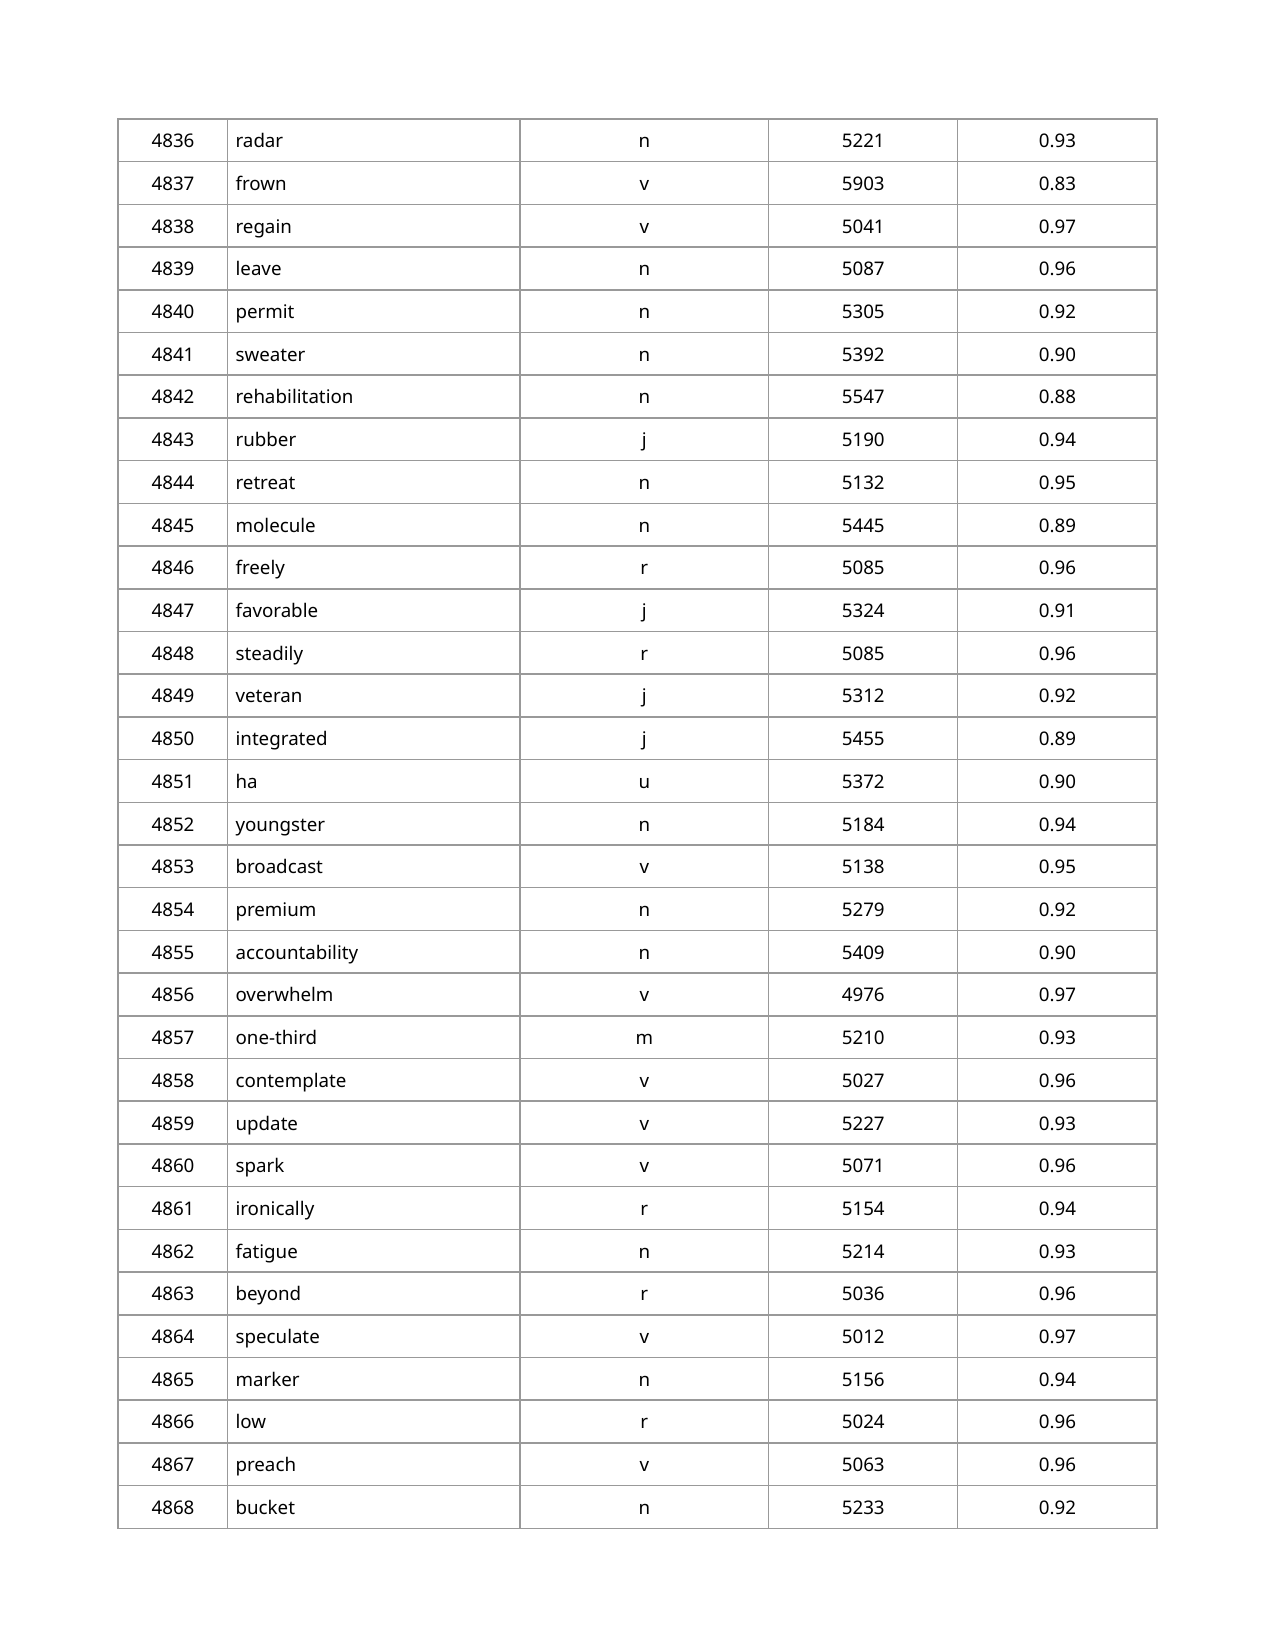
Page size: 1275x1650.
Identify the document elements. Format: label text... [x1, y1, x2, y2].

table_cell n [521, 888, 768, 929]
table_cell 5233 [769, 1486, 957, 1527]
table_cell n [521, 291, 768, 332]
table_cell favorable [228, 590, 519, 631]
table_cell 5221 [769, 120, 957, 161]
table_cell 0.93 [958, 1017, 1156, 1058]
table_cell permit [228, 291, 519, 332]
table_cell v [521, 1145, 768, 1186]
table_cell 5455 [769, 718, 957, 759]
table_cell 4845 [119, 504, 227, 545]
table_cell n [521, 504, 768, 545]
table_cell rubber [228, 419, 519, 460]
table_cell 4857 [119, 1017, 227, 1058]
table_cell 4864 [119, 1316, 227, 1357]
table_cell 4852 [119, 803, 227, 844]
table_cell 5071 [769, 1145, 957, 1186]
table_cell 4866 [119, 1401, 227, 1442]
table_cell 5903 [769, 162, 957, 203]
table_cell 5138 [769, 846, 957, 887]
table_cell retreat [228, 461, 519, 502]
table_cell beyond [228, 1273, 519, 1314]
table_cell n [521, 120, 768, 161]
table_cell 0.96 [958, 547, 1156, 588]
table_cell n [521, 1358, 768, 1399]
table_cell j [521, 718, 768, 759]
table_cell n [521, 461, 768, 502]
table_cell contemplate [228, 1059, 519, 1100]
table_cell freely [228, 547, 519, 588]
table_cell v [521, 1444, 768, 1485]
table_cell 4836 [119, 120, 227, 161]
table_cell j [521, 590, 768, 631]
table_cell ironically [228, 1187, 519, 1228]
table_cell 0.92 [958, 675, 1156, 716]
table_cell r [521, 547, 768, 588]
table_cell 4856 [119, 974, 227, 1015]
table_cell speculate [228, 1316, 519, 1357]
table_cell 0.94 [958, 1187, 1156, 1228]
table_cell 4850 [119, 718, 227, 759]
table_cell 5041 [769, 205, 957, 246]
table_cell 0.94 [958, 1358, 1156, 1399]
table_cell spark [228, 1145, 519, 1186]
table_cell 5324 [769, 590, 957, 631]
table_cell 0.95 [958, 461, 1156, 502]
table_cell 0.94 [958, 419, 1156, 460]
table_cell n [521, 1230, 768, 1271]
table_cell n [521, 803, 768, 844]
table_cell 0.90 [958, 760, 1156, 801]
table_cell 0.96 [958, 1059, 1156, 1100]
table_cell premium [228, 888, 519, 929]
table_cell 0.97 [958, 1316, 1156, 1357]
table_cell 5087 [769, 248, 957, 289]
table_cell leave [228, 248, 519, 289]
table_cell ha [228, 760, 519, 801]
table_cell r [521, 632, 768, 673]
table_cell accountability [228, 931, 519, 972]
table_cell bucket [228, 1486, 519, 1527]
table_cell 0.90 [958, 333, 1156, 374]
table_cell youngster [228, 803, 519, 844]
table_cell 0.92 [958, 888, 1156, 929]
table_cell 4843 [119, 419, 227, 460]
table_cell broadcast [228, 846, 519, 887]
table_cell 4859 [119, 1102, 227, 1143]
table_cell 5063 [769, 1444, 957, 1485]
table_cell r [521, 1187, 768, 1228]
table_cell 4863 [119, 1273, 227, 1314]
table_cell update [228, 1102, 519, 1143]
table_cell r [521, 1273, 768, 1314]
table_cell 5409 [769, 931, 957, 972]
table_cell low [228, 1401, 519, 1442]
table_cell 5547 [769, 376, 957, 417]
table_cell steadily [228, 632, 519, 673]
table_cell 4865 [119, 1358, 227, 1399]
table_cell 4867 [119, 1444, 227, 1485]
table_cell 4851 [119, 760, 227, 801]
table_cell 4861 [119, 1187, 227, 1228]
table_cell rehabilitation [228, 376, 519, 417]
table_cell 0.96 [958, 1401, 1156, 1442]
table_cell j [521, 675, 768, 716]
table_cell 0.93 [958, 120, 1156, 161]
table_cell 5279 [769, 888, 957, 929]
table_cell n [521, 333, 768, 374]
table_cell 0.96 [958, 1145, 1156, 1186]
table_cell integrated [228, 718, 519, 759]
table_cell 0.92 [958, 1486, 1156, 1527]
table_cell v [521, 1059, 768, 1100]
table_cell 4837 [119, 162, 227, 203]
table_cell 4862 [119, 1230, 227, 1271]
table_cell n [521, 248, 768, 289]
table_cell v [521, 162, 768, 203]
table_cell 0.83 [958, 162, 1156, 203]
table_cell v [521, 846, 768, 887]
table_cell 0.97 [958, 974, 1156, 1015]
table_cell j [521, 419, 768, 460]
table_cell 5445 [769, 504, 957, 545]
table_cell 4976 [769, 974, 957, 1015]
table_cell 5372 [769, 760, 957, 801]
table_cell 4858 [119, 1059, 227, 1100]
table_cell 5184 [769, 803, 957, 844]
table_cell one-third [228, 1017, 519, 1058]
table_cell 4841 [119, 333, 227, 374]
table_cell m [521, 1017, 768, 1058]
table_cell 5085 [769, 547, 957, 588]
table_cell 0.90 [958, 931, 1156, 972]
table_cell 0.95 [958, 846, 1156, 887]
table_cell 0.88 [958, 376, 1156, 417]
table_cell n [521, 931, 768, 972]
table_cell 4848 [119, 632, 227, 673]
table_cell fatigue [228, 1230, 519, 1271]
table_cell 5085 [769, 632, 957, 673]
table_cell 5154 [769, 1187, 957, 1228]
table_cell 5227 [769, 1102, 957, 1143]
table_cell 0.89 [958, 718, 1156, 759]
table_cell molecule [228, 504, 519, 545]
table_cell 4839 [119, 248, 227, 289]
table_cell 4868 [119, 1486, 227, 1527]
table_cell 0.96 [958, 248, 1156, 289]
table_cell 4854 [119, 888, 227, 929]
table_cell v [521, 1102, 768, 1143]
table_cell n [521, 1486, 768, 1527]
table_cell v [521, 205, 768, 246]
table_cell 4842 [119, 376, 227, 417]
table_cell 4847 [119, 590, 227, 631]
table_cell 5214 [769, 1230, 957, 1271]
table_cell 5392 [769, 333, 957, 374]
table_cell overwhelm [228, 974, 519, 1015]
table_cell regain [228, 205, 519, 246]
table_cell 0.96 [958, 632, 1156, 673]
table_cell marker [228, 1358, 519, 1399]
table_cell n [521, 376, 768, 417]
table_cell r [521, 1401, 768, 1442]
table_cell 5305 [769, 291, 957, 332]
table_cell 0.97 [958, 205, 1156, 246]
table_cell 4853 [119, 846, 227, 887]
table_cell 0.93 [958, 1102, 1156, 1143]
table_cell 0.91 [958, 590, 1156, 631]
table_cell 5312 [769, 675, 957, 716]
table_cell u [521, 760, 768, 801]
table_cell 5012 [769, 1316, 957, 1357]
table_cell v [521, 974, 768, 1015]
table_cell 4838 [119, 205, 227, 246]
table_cell 4860 [119, 1145, 227, 1186]
table_cell 4844 [119, 461, 227, 502]
table_cell 5190 [769, 419, 957, 460]
table_cell 5024 [769, 1401, 957, 1442]
table_cell 5132 [769, 461, 957, 502]
table_cell 5036 [769, 1273, 957, 1314]
table_cell 5027 [769, 1059, 957, 1100]
table_cell 0.94 [958, 803, 1156, 844]
table_cell 4840 [119, 291, 227, 332]
table_cell sweater [228, 333, 519, 374]
table_cell 4846 [119, 547, 227, 588]
table_cell 0.93 [958, 1230, 1156, 1271]
table_cell radar [228, 120, 519, 161]
table_cell 0.96 [958, 1273, 1156, 1314]
table_cell 5210 [769, 1017, 957, 1058]
table_cell 0.96 [958, 1444, 1156, 1485]
table_cell v [521, 1316, 768, 1357]
table_cell preach [228, 1444, 519, 1485]
table_cell frown [228, 162, 519, 203]
table_cell 0.92 [958, 291, 1156, 332]
table_cell 4849 [119, 675, 227, 716]
table_cell veteran [228, 675, 519, 716]
table_cell 4855 [119, 931, 227, 972]
table_cell 0.89 [958, 504, 1156, 545]
table_cell 5156 [769, 1358, 957, 1399]
